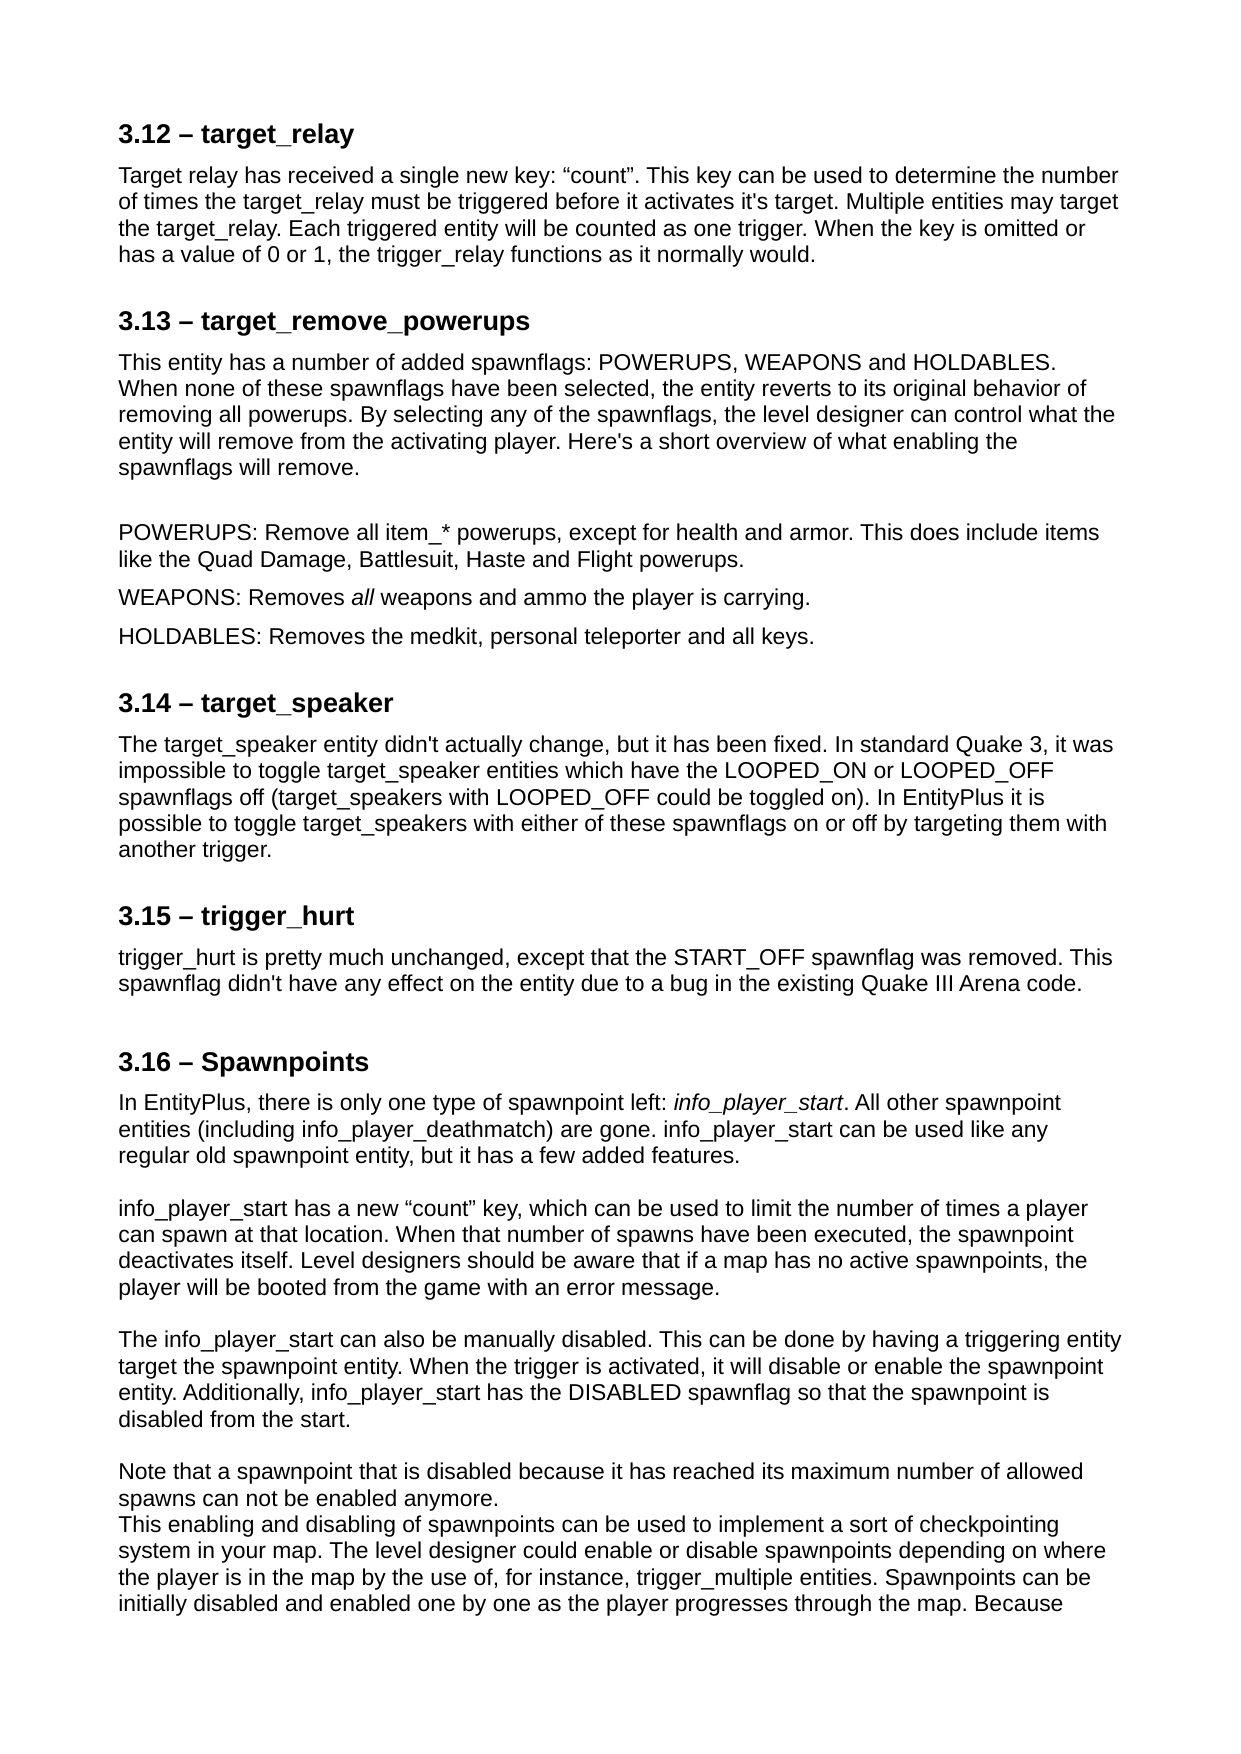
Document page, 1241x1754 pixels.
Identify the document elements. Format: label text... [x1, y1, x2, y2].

text HOLDABLES: Removes the medkit, personal teleporter and all keys. [118, 623, 1122, 649]
text trigger_hurt is pretty much unchanged, except that the START_OFF spawnflag was removed. This spawnflag didn't have any effect on the entity due to a bug in the existing Quake III Arena code. [118, 944, 1122, 997]
text The info_player_start can also be manually disabled. This can be done by having a triggering entity target the spawnpoint entity. When the trigger is activated, it will disable or enable the spawnpoint entity. Additionally, info_player_start has the DISABLED spawnflag so that the spawnpoint is disabled from the start. [118, 1326, 1122, 1432]
text In EntityPlus, there is only one type of spawnpoint left: info_player_start. All other spawnpoint entities (including info_player_deathmatch) are gone. info_player_start can be used like any regular old spawnpoint entity, but it has a few added features. [118, 1089, 1122, 1168]
subtitle 3.12 – target_relay [118, 118, 1122, 149]
subtitle 3.16 – Spawnpoints [118, 1046, 1122, 1077]
subtitle 3.13 – target_remove_powerups [118, 305, 1122, 336]
text Note that a spawnpoint that is disabled because it has reached its maximum number of allowed spawns can not be enabled anymore. [118, 1458, 1122, 1511]
text This enabling and disabling of spawnpoints can be used to implement a sort of checkpointing system in your map. The level designer could enable or disable spawnpoints depending on where the player is in the map by the use of, for instance, trigger_multiple entities. Spawnpoints can be initially disabled and enabled one by one as the player progresses through the map. Because [118, 1511, 1122, 1616]
subtitle 3.15 – trigger_hurt [118, 900, 1122, 931]
text Target relay has received a single new key: “count”. This key can be used to determine the number of times the target_relay must be triggered before it activates it's target. Multiple entities may target the target_relay. Each triggered entity will be counted as one trigger. When the key is omitted or has a value of 0 or 1, the trigger_relay functions as it normally would. [118, 162, 1122, 267]
text WEAPONS: Removes all weapons and ammo the player is carrying. [118, 584, 1122, 611]
subtitle 3.14 – target_speaker [118, 687, 1122, 718]
text This entity has a number of added spawnflags: POWERUPS, WEAPONS and HOLDABLES. When none of these spawnflags have been selected, the entity reverts to its original behavior of removing all powerups. By selecting any of the spawnflags, the level designer can control what the entity will remove from the activating player. Here's a short overview of what enabling the spawnflags will remove. [118, 348, 1122, 480]
text info_player_start has a new “count” key, which can be used to limit the number of times a player can spawn at that location. When that number of spawns have been executed, the spawnpoint deactivates itself. Level designers should be aware that if a map has no active spawnpoints, the player will be booted from the game with an error message. [118, 1195, 1122, 1300]
text POWERUPS: Remove all item_* powerups, except for health and armor. This does include items like the Quad Damage, Battlesuit, Haste and Flight powerups. [118, 493, 1122, 572]
text The target_speaker entity didn't actually change, but it has been fixed. In standard Quake 3, it was impossible to toggle target_speaker entities which have the LOOPED_ON or LOOPED_OFF spawnflags off (target_speakers with LOOPED_OFF could be toggled on). In EntityPlus it is possible to toggle target_speakers with either of these spawnflags on or off by targeting them with another trigger. [118, 731, 1122, 863]
